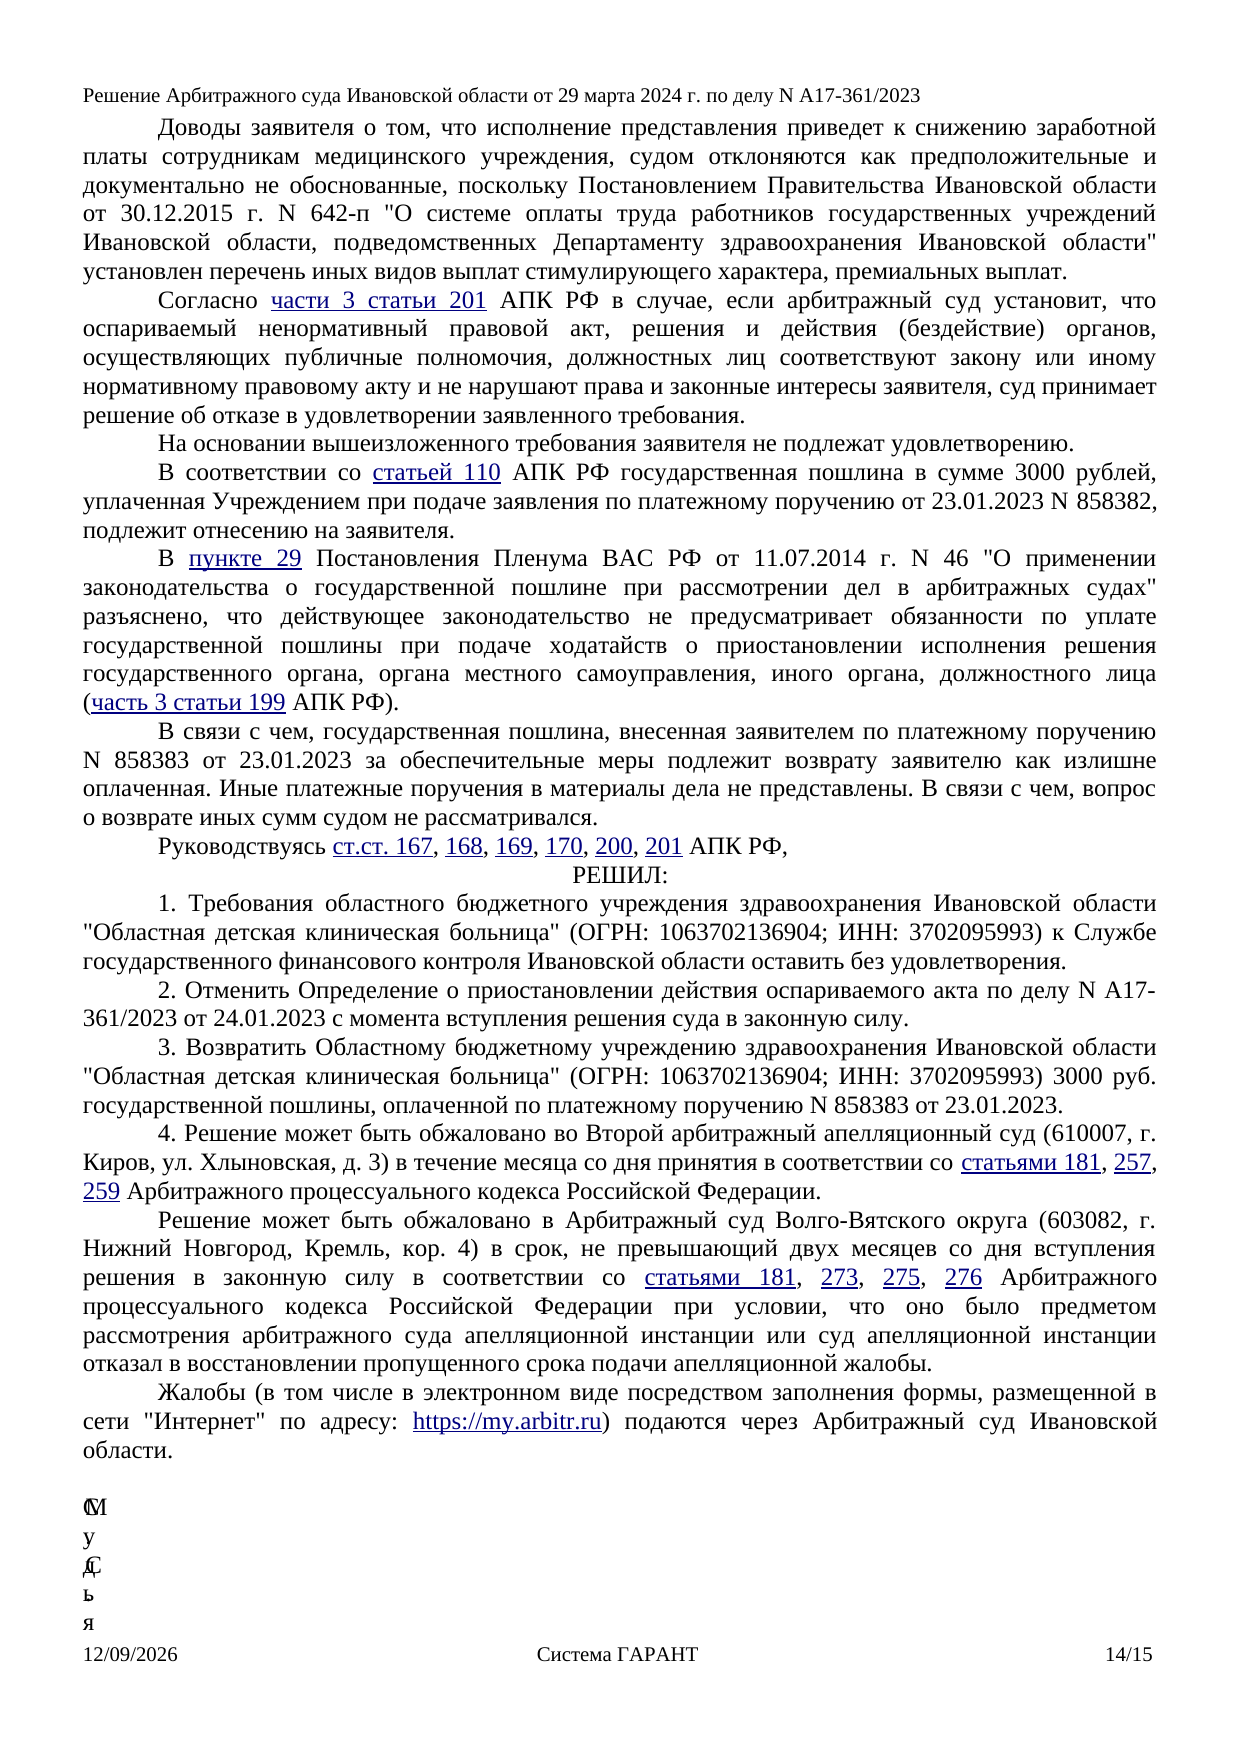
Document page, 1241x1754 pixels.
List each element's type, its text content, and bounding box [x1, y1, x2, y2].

text Решение может быть обжаловано в Арбитражный суд Волго-Вятского округа (603082, г. Нижний Новгород, Кремль, кор. 4) в срок, не превышающий двух месяцев со дня вступления решения в законную силу в соответствии со статьями 181, 273, 275, 276 Арбитражного процессуального кодекса Российской Федерации при условии, что оно было предметом рассмотрения арбитражного суда апелляционной инстанции или суд апелляционной инстанции отказал в восстановлении пропущенного срока подачи апелляционной жалобы. [83, 1205, 1157, 1377]
text На основании вышеизложенного требования заявителя не подлежат удовлетворению. [83, 428, 1157, 457]
text 1. Требования областного бюджетного учреждения здравоохранения Ивановской области "Областная детская клиническая больница" (ОГРН: 1063702136904; ИНН: 3702095993) к Службе государственного финансового контроля Ивановской области оставить без удовлетворения. [83, 888, 1157, 975]
text Руководствуясь ст.ст. 167, 168, 169, 170, 200, 201 АПК РФ, [83, 831, 1157, 860]
text В соответствии со статьей 110 АПК РФ государственная пошлина в сумме 3000 рублей, уплаченная Учреждением при подаче заявления по платежному поручению от 23.01.2023 N 858382, подлежит отнесению на заявителя. [83, 457, 1157, 543]
text Согласно части 3 статьи 201 АПК РФ в случае, если арбитражный суд установит, что оспариваемый ненормативный правовой акт, решения и действия (бездействие) органов, осуществляющих публичные полномочия, должностных лиц соответствуют закону или иному нормативному правовому акту и не нарушают права и законные интересы заявителя, суд принимает решение об отказе в удовлетворении заявленного требования. [83, 285, 1157, 428]
text В связи с чем, государственная пошлина, внесенная заявителем по платежному поручению N 858383 от 23.01.2023 за обеспечительные меры подлежит возврату заявителю как излишне оплаченная. Иные платежные поручения в материалы дела не представлены. В связи с чем, вопрос о возврате иных сумм судом не рассматривался. [83, 716, 1157, 831]
text 2. Отменить Определение о приостановлении действия оспариваемого акта по делу N А17-361/2023 от 24.01.2023 с момента вступления решения суда в законную силу. [83, 975, 1157, 1032]
text 3. Возвратить Областному бюджетному учреждению здравоохранения Ивановской области "Областная детская клиническая больница" (ОГРН: 1063702136904; ИНН: 3702095993) 3000 руб. государственной пошлины, оплаченной по платежному поручению N 858383 от 23.01.2023. [83, 1032, 1157, 1118]
text РЕШИЛ: [83, 860, 1157, 888]
text Жалобы (в том числе в электронном виде посредством заполнения формы, размещенной в сети "Интернет" по адресу: https://my.arbitr.ru) подаются через Арбитражный суд Ивановской области. [83, 1377, 1157, 1463]
text Доводы заявителя о том, что исполнение представления приведет к снижению заработной платы сотрудникам медицинского учреждения, судом отклоняются как предположительные и документально не обоснованные, поскольку Постановлением Правительства Ивановской области от 30.12.2015 г. N 642-п "О системе оплаты труда работников государственных учреждений Ивановской области, подведомственных Департаменту здравоохранения Ивановской области" установлен перечень иных видов выплат стимулирующего характера, премиальных выплат. [83, 112, 1157, 285]
text 4. Решение может быть обжаловано во Второй арбитражный апелляционный суд (610007, г. Киров, ул. Хлыновская, д. 3) в течение месяца со дня принятия в соответствии со статьями 181, 257, 259 Арбитражного процессуального кодекса Российской Федерации. [83, 1118, 1157, 1205]
text В пункте 29 Постановления Пленума ВАС РФ от 11.07.2014 г. N 46 "О применении законодательства о государственной пошлине при рассмотрении дел в арбитражных судах" разъяснено, что действующее законодательство не предусматривает обязанности по уплате государственной пошлины при подаче ходатайств о приостановлении исполнения решения государственного органа, органа местного самоуправления, иного органа, должностного лица (часть 3 статьи 199 АПК РФ). [83, 543, 1157, 716]
